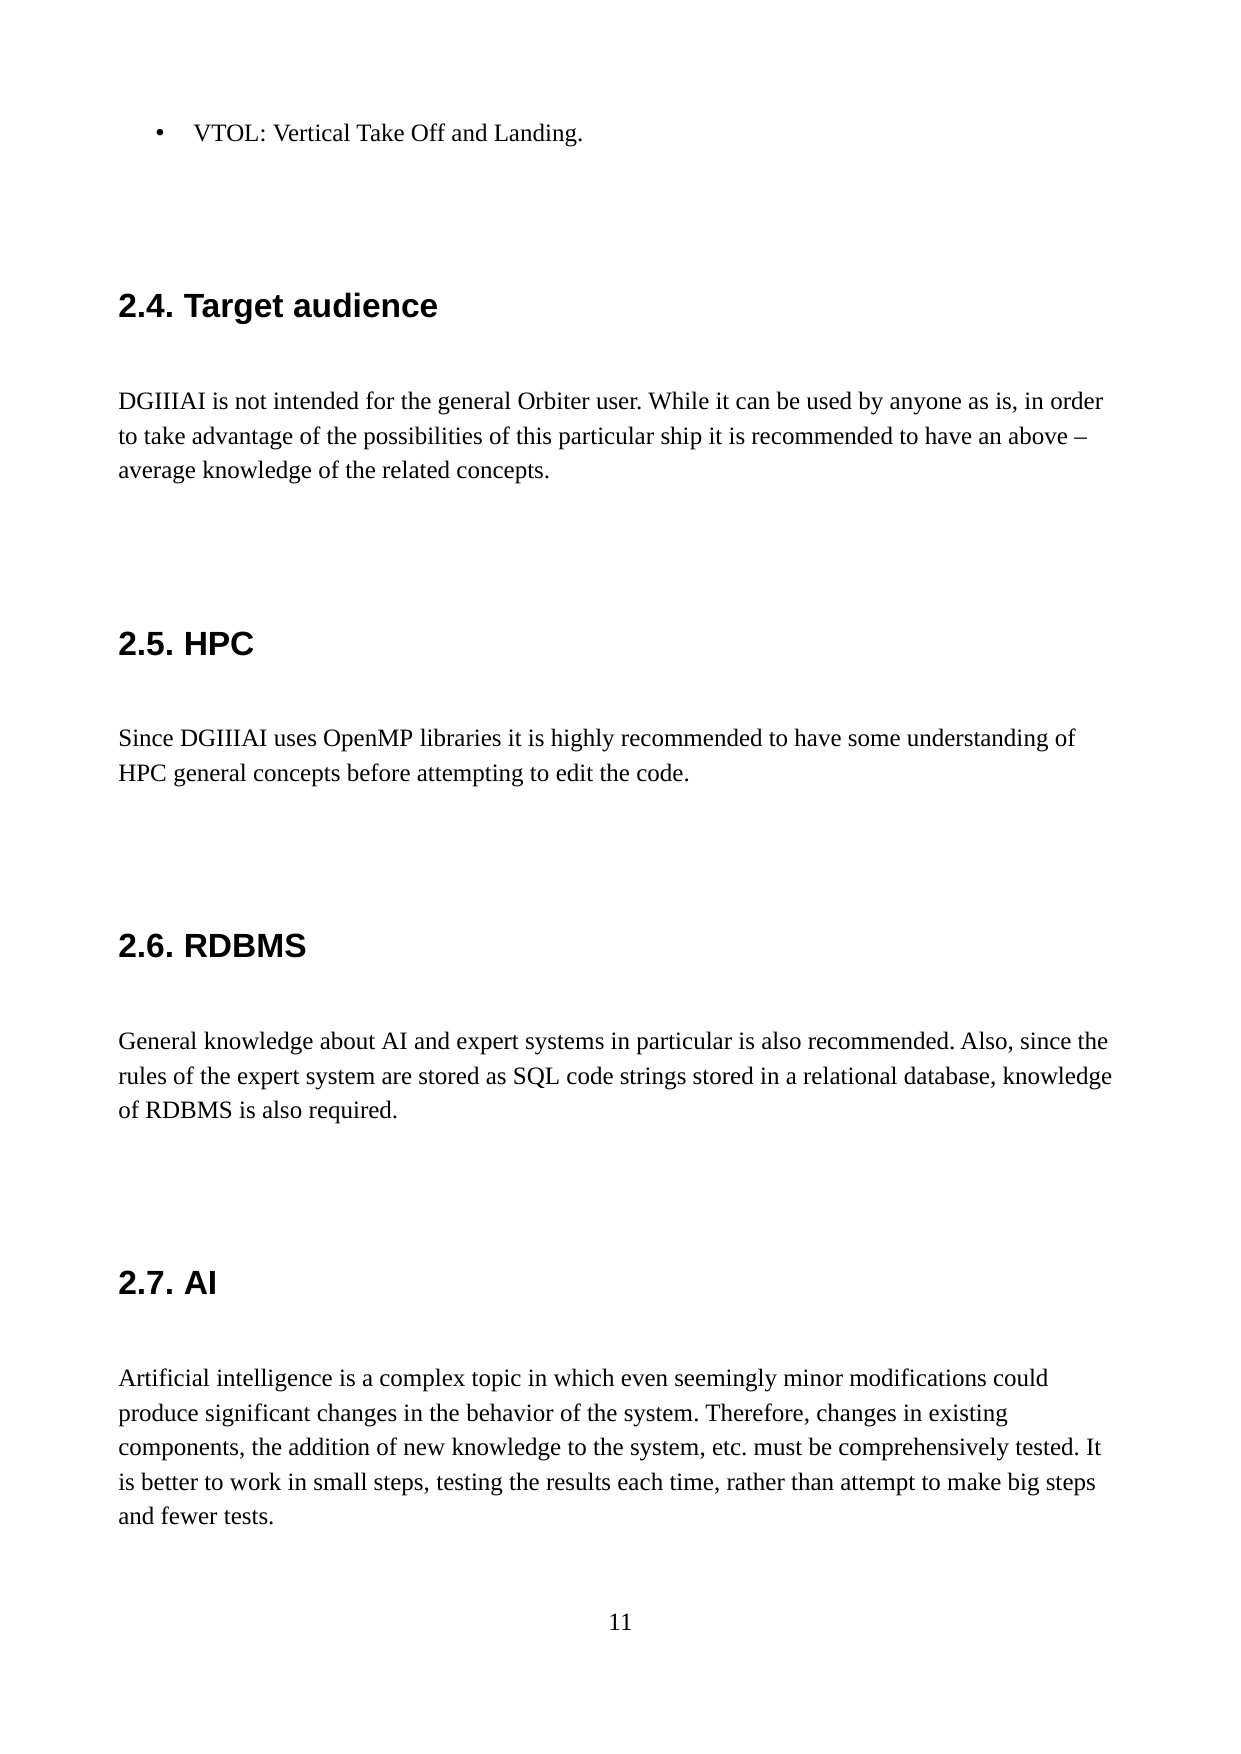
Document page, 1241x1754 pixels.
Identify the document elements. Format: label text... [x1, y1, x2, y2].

text Since DGIIIAI uses OpenMP libraries it is highly recommended to have some understanding of HPC general concepts before attempting to edit the code. [118, 723, 1122, 787]
subtitle 2.4. Target audience [118, 286, 1122, 325]
subtitle 2.5. HPC [118, 623, 1122, 662]
text DGIIIAI is not intended for the general Orbiter user. While it can be used by anyone as is, in order to take advantage of the possibilities of this particular ship it is recommended to have an above – average knowledge of the related concepts. [118, 386, 1122, 484]
subtitle 2.6. RDBMS [118, 926, 1122, 965]
subtitle 2.7. AI [118, 1263, 1122, 1302]
text Artificial intelligence is a complex topic in which even seemingly minor modifications could produce significant changes in the behavior of the system. Therefore, changes in existing components, the addition of new knowledge to the system, etc. must be comprehensively tested. It is better to work in small steps, testing the results each time, rather than attempt to make big steps and fewer tests. [118, 1363, 1122, 1530]
list VTOL: Vertical Take Off and Landing. [156, 118, 1122, 147]
text General knowledge about AI and expert systems in particular is also recommended. Also, since the rules of the expert system are stored as SQL code strings stored in a relational database, knowledge of RDBMS is also required. [118, 1026, 1122, 1124]
